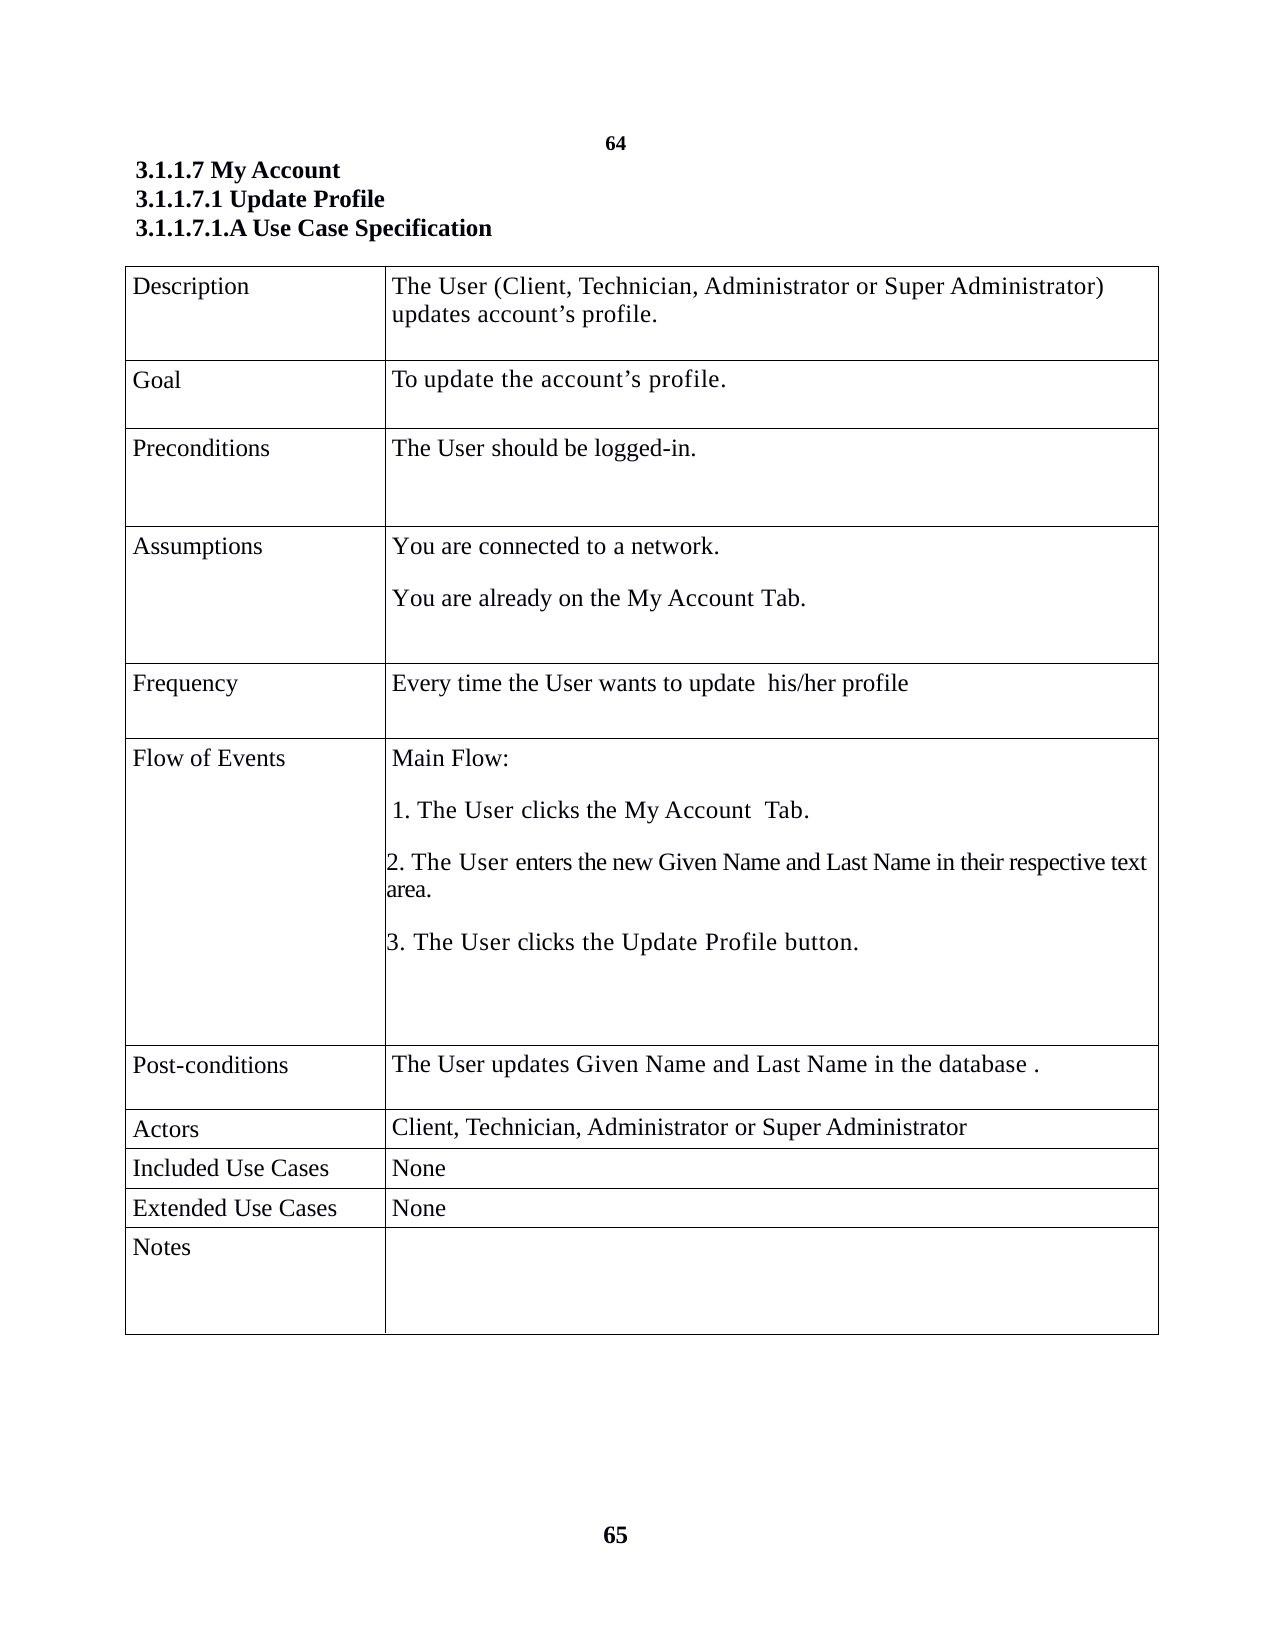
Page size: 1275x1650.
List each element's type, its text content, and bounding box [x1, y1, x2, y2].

table_cell Notes [126, 1228, 385, 1333]
table_cell Every time the User wants to update his/her profile [386, 664, 1158, 738]
table_cell The User should be logged-in. [386, 429, 1158, 526]
table_cell Included Use Cases [126, 1149, 385, 1188]
table_cell Client, Technician, Administrator or Super Administrator [386, 1110, 1158, 1148]
table_cell Actors [126, 1110, 385, 1148]
table_cell Preconditions [126, 429, 385, 526]
table_cell Main Flow: 1. The User clicks the My Account Tab. 2. The User enters the new Given Name and Last Name in their respective text area. 3. The User clicks the Update Profile button. [386, 739, 1158, 1044]
table_header The User (Client, Technician, Administrator or Super Administrator) updates account’s profile. [386, 267, 1158, 360]
table_cell None [386, 1189, 1158, 1227]
table_cell Frequency [126, 664, 385, 738]
text 64 [135, 131, 1096, 155]
table_cell The User updates Given Name and Last Name in the database . [386, 1046, 1158, 1108]
table_cell Post-conditions [126, 1046, 385, 1108]
text 65 [135, 1520, 1096, 1549]
table_cell [386, 1228, 1158, 1333]
table_cell Goal [126, 361, 385, 428]
text 3.1.1.7.1 Update Profile [135, 184, 1096, 213]
table_cell Assumptions [126, 527, 385, 662]
table_cell You are connected to a network. You are already on the My Account Tab. [386, 527, 1158, 662]
table_cell Flow of Events [126, 739, 385, 1044]
table_header Description [126, 267, 385, 360]
text 3.1.1.7.1.A Use Case Specification [135, 213, 1096, 242]
table_cell None [386, 1149, 1158, 1188]
table_cell Extended Use Cases [126, 1189, 385, 1227]
table_cell To update the account’s profile. [386, 361, 1158, 428]
text 3.1.1.7 My Account [135, 155, 1096, 184]
